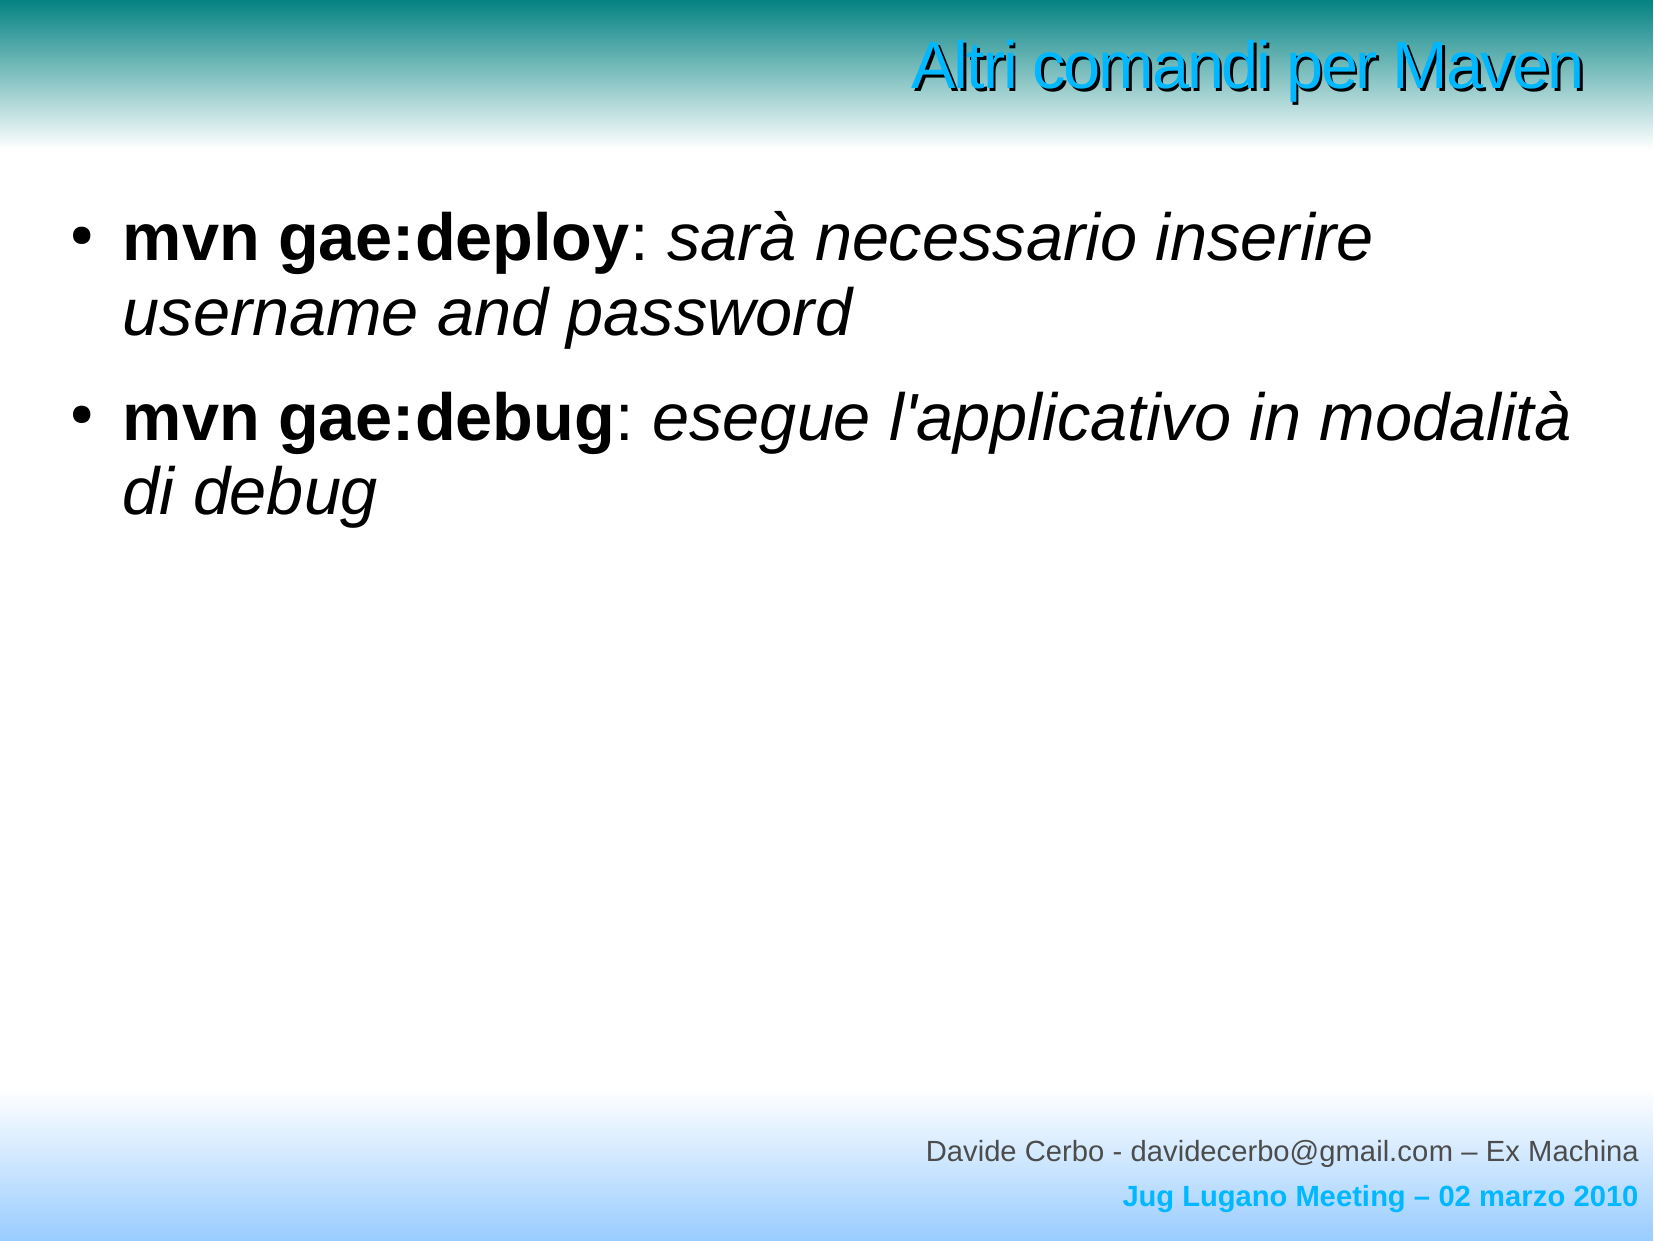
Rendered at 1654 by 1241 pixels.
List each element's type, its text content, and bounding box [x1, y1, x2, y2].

list mvn gae:deploy: sarà necessario inserire username and password mvn gae:debug: esegue l'applicativo in modalità di debug [52, 200, 1594, 1020]
title Altri comandi per Maven [108, 7, 1585, 124]
